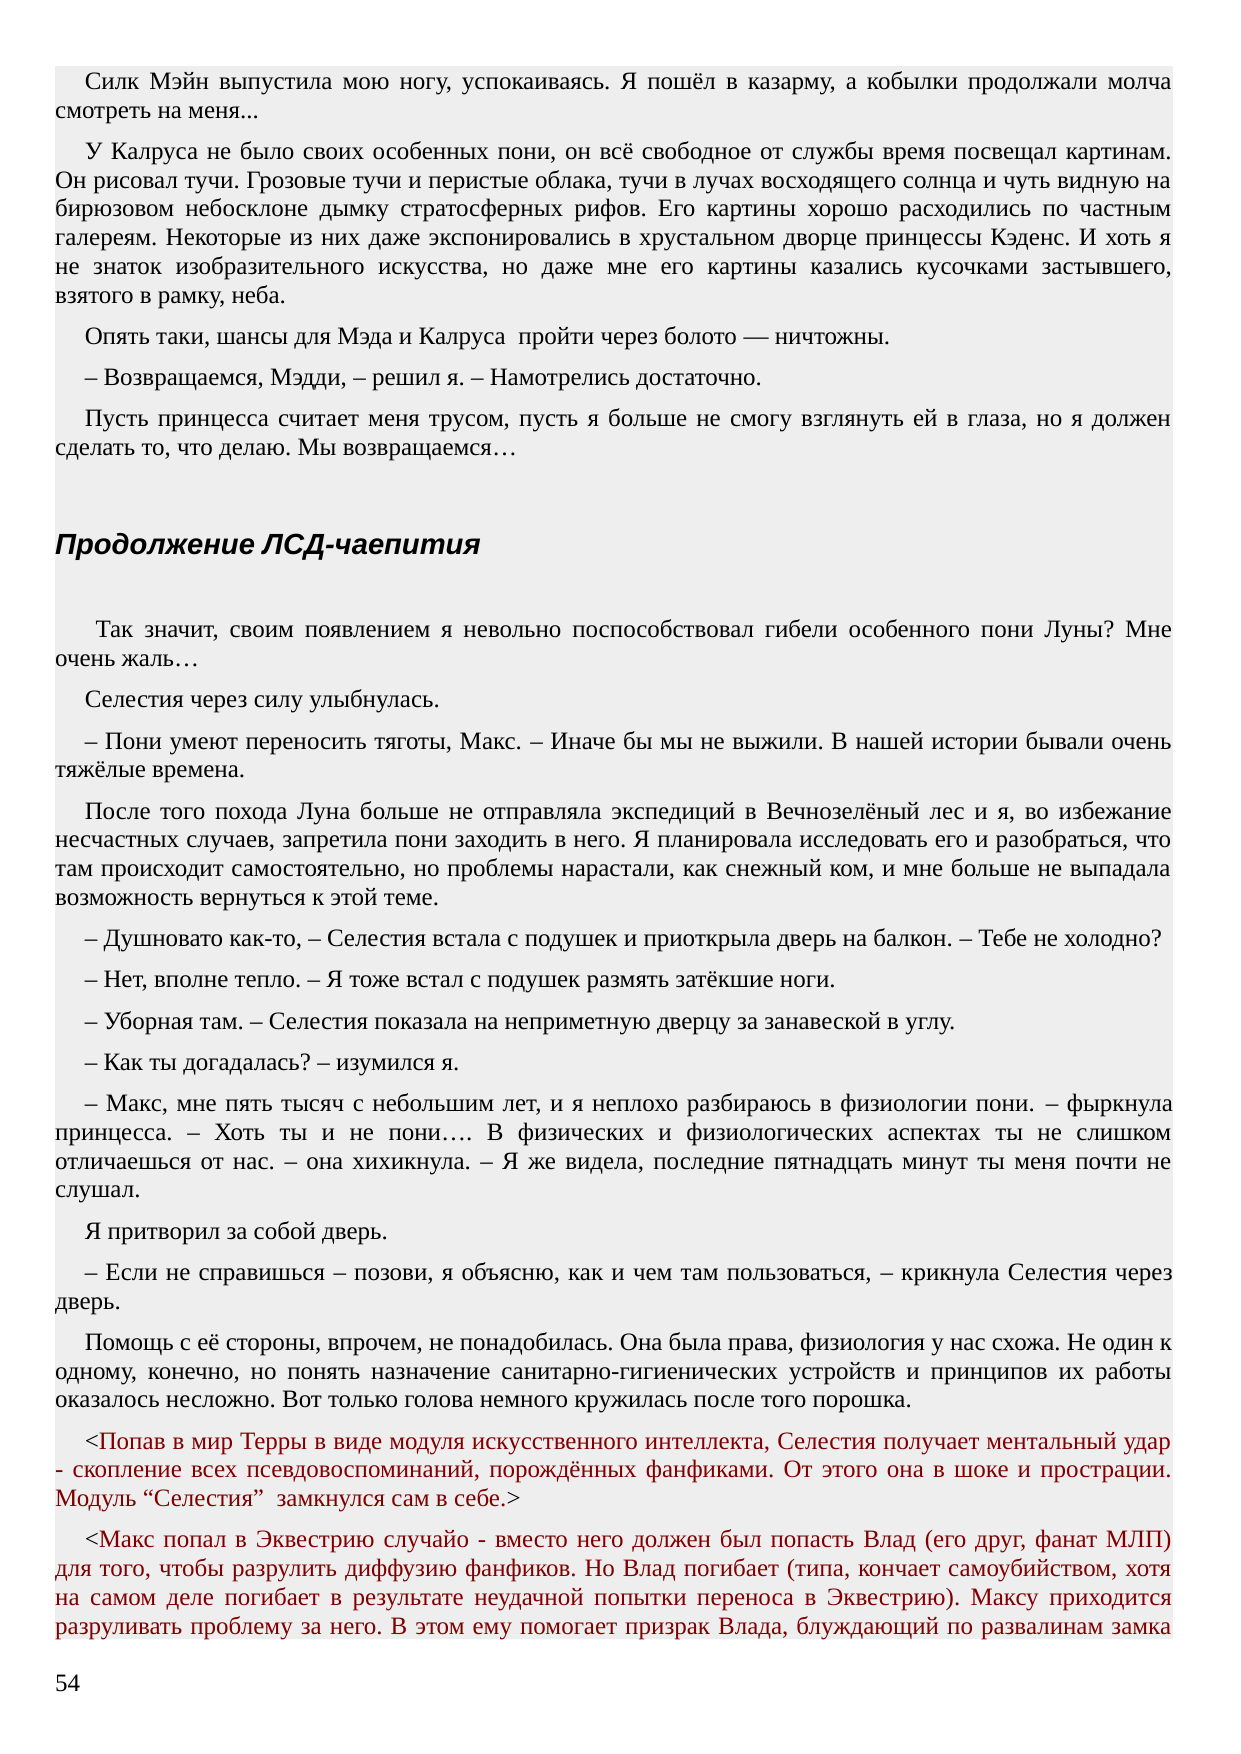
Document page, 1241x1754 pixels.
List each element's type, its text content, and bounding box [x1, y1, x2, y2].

text <Макс попал в Эквестрию случайо - вместо него должен был попасть Влад (его друг, фанат МЛП) для того, чтобы разрулить диффузию фанфиков. Но Влад погибает (типа, кончает самоубийством, хотя на самом деле погибает в результате неудачной попытки переноса в Эквестрию). Максу приходится разруливать проблему за него. В этом ему помогает призрак Влада, блуждающий по развалинам замка [55, 1524, 1173, 1639]
text Пусть принцесса считает меня трусом, пусть я больше не смогу взглянуть ей в глаза, но я должен сделать то, что делаю. Мы возвращаемся… [55, 403, 1173, 461]
text – Как ты догадалась? – изумился я. [55, 1047, 1173, 1076]
text – Если не справишься – позови, я объясню, как и чем там пользоваться, – крикнула Селестия через дверь. [55, 1257, 1173, 1314]
subtitle Продолжение ЛСД-чаепития [55, 527, 1173, 561]
text Так значит, своим появлением я невольно поспособствовал гибели особенного пони Луны? Мне очень жаль… [55, 614, 1173, 672]
text Я притворил за собой дверь. [55, 1216, 1173, 1244]
text – Пони умеют переносить тяготы, Макс. – Иначе бы мы не выжили. В нашей истории бывали очень тяжёлые времена. [55, 726, 1173, 783]
text – Нет, вполне тепло. – Я тоже встал с подушек размять затёкшие ноги. [55, 964, 1173, 993]
text После того похода Луна больше не отправляла экспедиций в Вечнозелёный лес и я, во избежание несчастных случаев, запретила пони заходить в него. Я планировала исследовать его и разобраться, что там происходит самостоятельно, но проблемы нарастали, как снежный ком, и мне больше не выпадала возможность вернуться к этой теме. [55, 796, 1173, 911]
text – Душновато как-то, – Селестия встала с подушек и приоткрыла дверь на балкон. – Тебе не холодно? [55, 923, 1173, 952]
text У Калруса не было своих особенных пони, он всё свободное от службы время посвещал картинам. Он рисовал тучи. Грозовые тучи и перистые облака, тучи в лучах восходящего солнца и чуть видную на бирюзовом небосклоне дымку стратосферных рифов. Его картины хорошо расходились по частным галереям. Некоторые из них даже экспонировались в хрустальном дворце принцессы Кэденс. И хоть я не знаток изобразительного искусства, но даже мне его картины казались кусочками застывшего, взятого в рамку, неба. [55, 136, 1173, 308]
text – Макс, мне пять тысяч с небольшим лет, и я неплохо разбираюсь в физиологии пони. – фыркнула принцесса. – Хоть ты и не пони…. В физических и физиологических аспектах ты не слишком отличаешься от нас. – она хихикнула. – Я же видела, последние пятнадцать минут ты меня почти не слушал. [55, 1088, 1173, 1203]
text – Возвращаемся, Мэдди, – решил я. – Намотрелись достаточно. [55, 362, 1173, 391]
text Селестия через силу улыбнулась. [55, 684, 1173, 713]
text Опять таки, шансы для Мэда и Калруса пройти через болото — ничтожны. [55, 321, 1173, 350]
text Помощь с её стороны, впрочем, не понадобилась. Она была права, физиология у нас схожа. Не один к одному, конечно, но понять назначение санитарно-гигиенических устройств и принципов их работы оказалось несложно. Вот только голова немного кружилась после того порошка. [55, 1327, 1173, 1413]
text <Попав в мир Терры в виде модуля искусственного интеллекта, Селестия получает ментальный удар - скопление всех псевдовоспоминаний, порождённых фанфиками. От этого она в шоке и прострации. Модуль “Селестия” замкнулся сам в себе.> [55, 1426, 1173, 1512]
text – Уборная там. – Селестия показала на неприметную дверцу за занавеской в углу. [55, 1006, 1173, 1034]
text Силк Мэйн выпустила мою ногу, успокаиваясь. Я пошёл в казарму, а кобылки продолжали молча смотреть на меня... [55, 66, 1173, 123]
